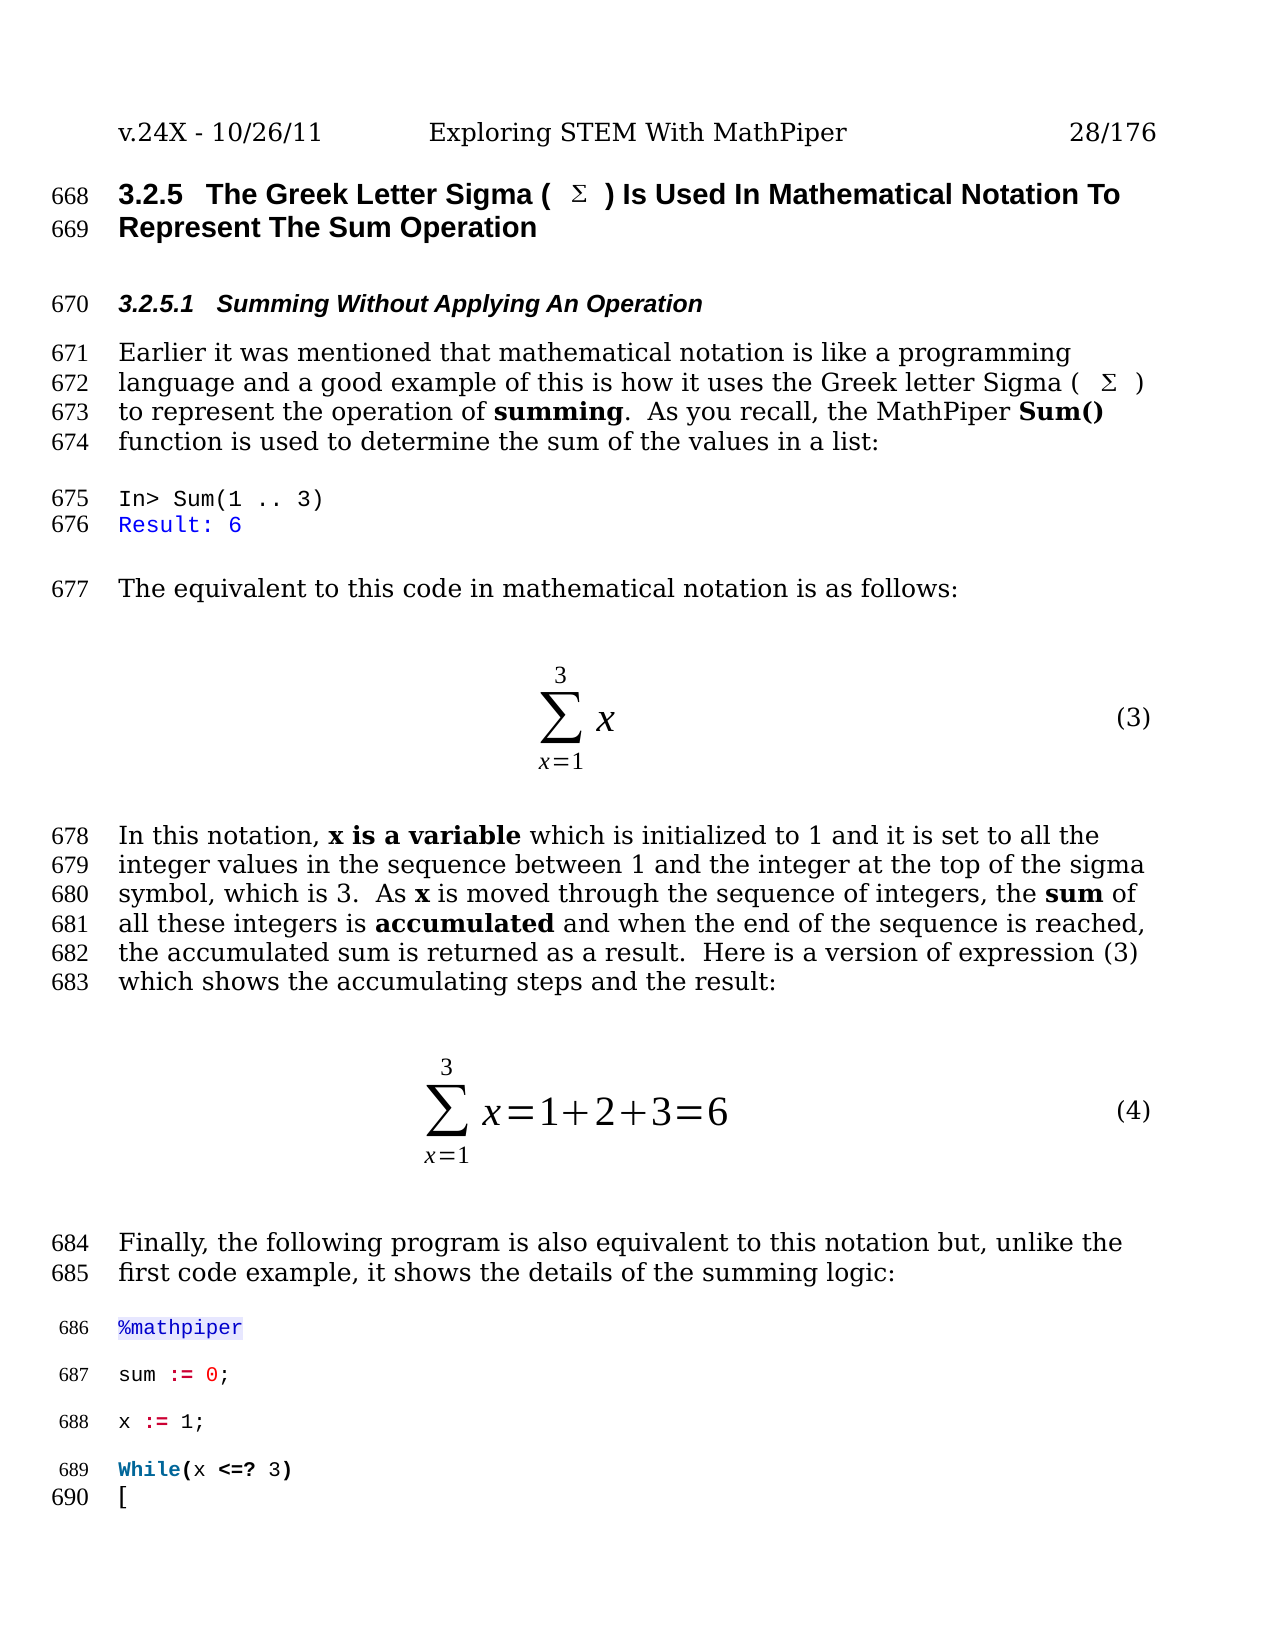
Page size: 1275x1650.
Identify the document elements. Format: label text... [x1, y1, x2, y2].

text Finally, the following program is also equivalent to this notation but, unlike the first code example, it shows the details of the summing logic: [118, 1229, 1157, 1287]
text sum := 0; [118, 1364, 1157, 1388]
text In> Sum(1 .. 3) [118, 488, 1157, 514]
subtitle The Greek Letter Sigma () Is Used In Mathematical Notation To Represent The Sum Operation [118, 177, 1157, 244]
text x := 1; [118, 1411, 1157, 1435]
table_header [118, 654, 1041, 782]
subtitle Summing Without Applying An Operation [118, 289, 1157, 317]
table_header (3) [1041, 654, 1157, 782]
table_header [118, 1046, 1041, 1176]
text The equivalent to this code in mathematical notation is as follows: [118, 574, 1157, 604]
text In this notation, x is a variable which is initialized to 1 and it is set to all the integer values in the sequence between 1 and the integer at the top of the sigma symbol, which is 3. As x is moved through the sequence of integers, the sum of all these integers is accumulated and when the end of the sequence is reached, the accumulated sum is returned as a result. Here is a version of expression (3) which shows the accumulating steps and the result: [118, 821, 1157, 996]
text Result: 6 [118, 514, 1157, 540]
text %mathpiper [118, 1317, 1157, 1340]
text Earlier it was mentioned that mathematical notation is like a programming language and a good example of this is how it uses the Greek letter Sigma () to represent the operation of summing. As you recall, the MathPiper Sum() function is used to determine the sum of the values in a list: [118, 338, 1157, 456]
text [ [118, 1482, 1157, 1511]
table_header (4) [1041, 1046, 1157, 1176]
text While(x <=? 3) [118, 1458, 1157, 1482]
